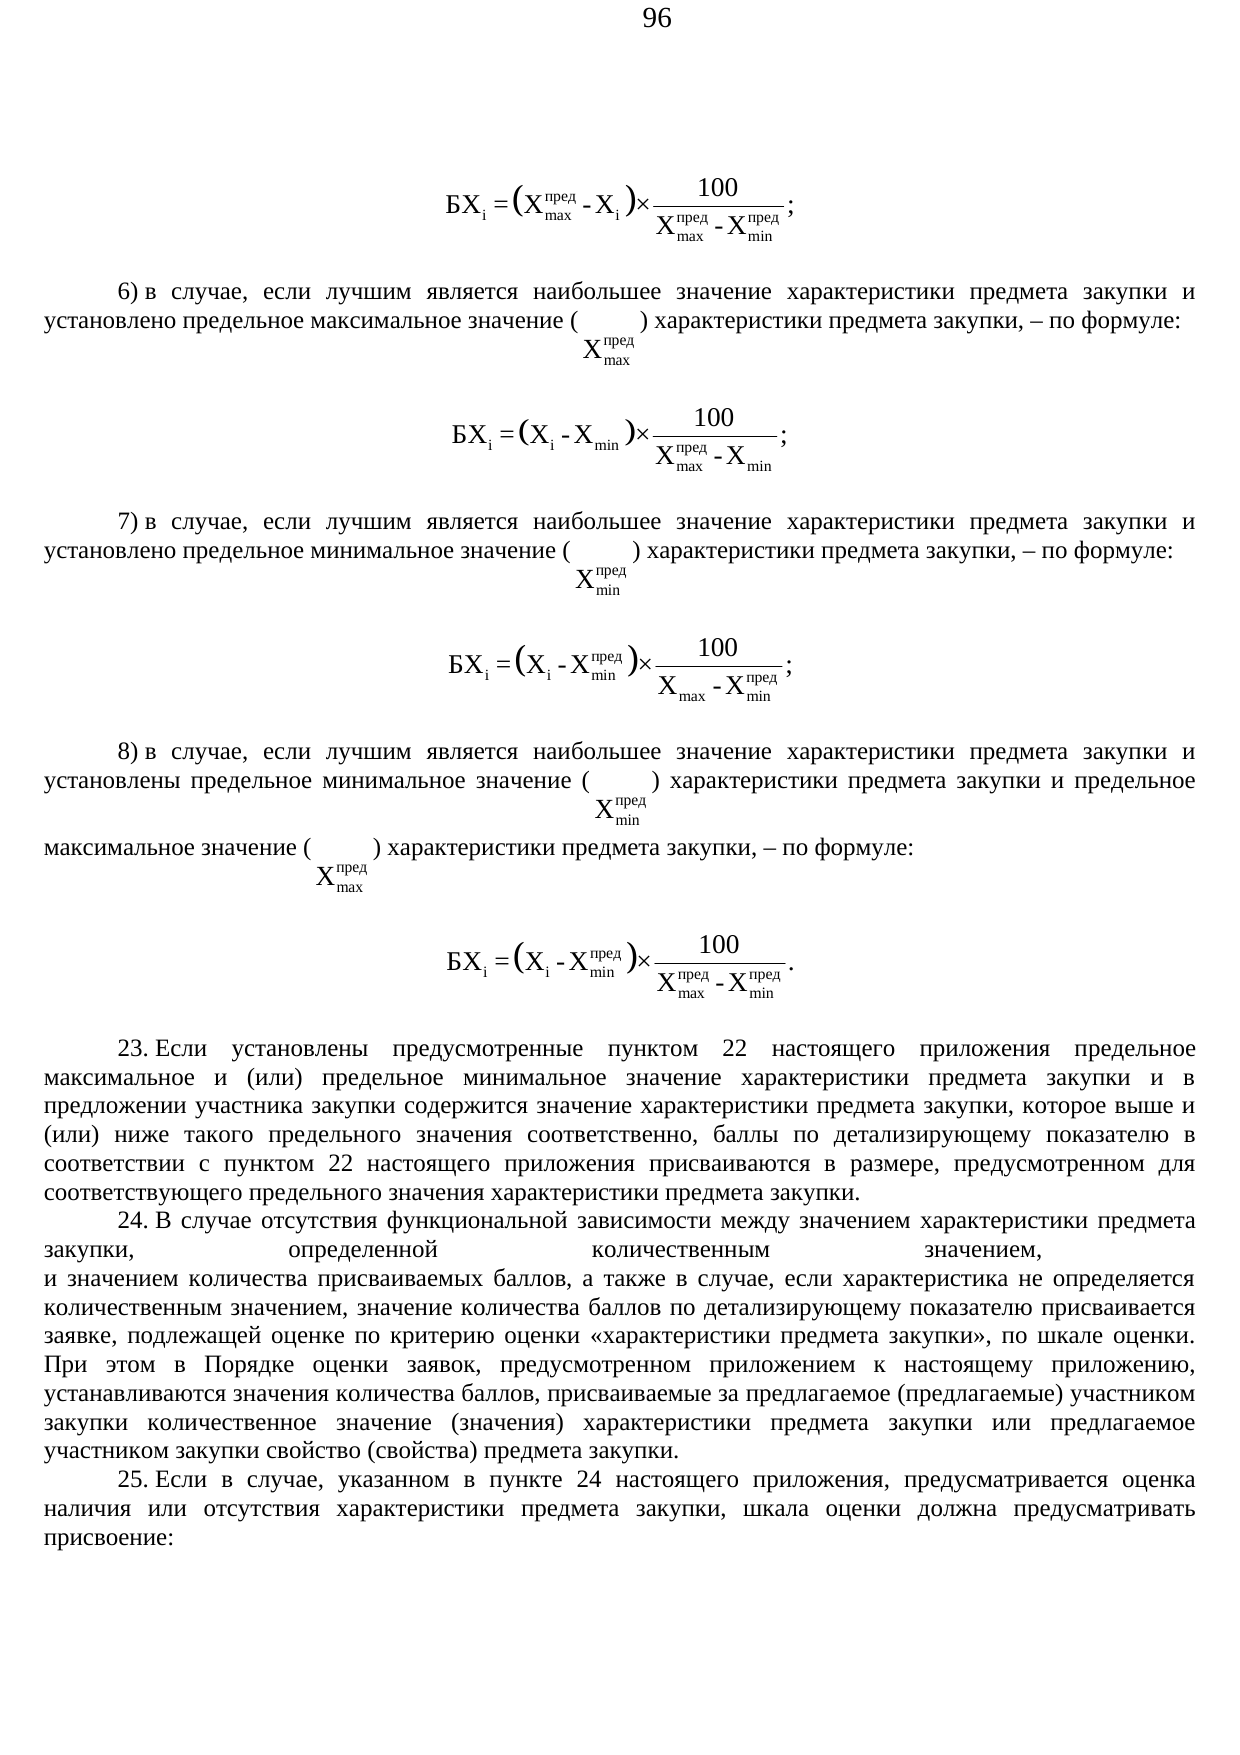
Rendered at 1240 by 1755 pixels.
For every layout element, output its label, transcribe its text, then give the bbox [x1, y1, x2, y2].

text 25. Если в случае, указанном в пункте 24 настоящего приложения, предусматривается оценка наличия или отсутствия характеристики предмета закупки, шкала оценки должна предусматривать присвоение: [43, 1464, 1197, 1551]
text 6) в случае, если лучшим является наибольшее значение характеристики предмета закупки и установлено предельное максимальное значение () характеристики предмета закупки, – по формуле: [43, 276, 1197, 372]
text 7) в случае, если лучшим является наибольшее значение характеристики предмета закупки и установлено предельное минимальное значение () характеристики предмета закупки, – по формуле: [43, 506, 1197, 602]
text 23. Если установлены предусмотренные пунктом 22 настоящего приложения предельное максимальное и (или) предельное минимальное значение характеристики предмета закупки и в предложении участника закупки содержится значение характеристики предмета закупки, которое выше и (или) ниже такого предельного значения соответственно, баллы по детализирующему показателю в соответствии с пунктом 22 настоящего приложения присваиваются в размере, предусмотренном для соответствующего предельного значения характеристики предмета закупки. [43, 1033, 1197, 1206]
text 8) в случае, если лучшим является наибольшее значение характеристики предмета закупки и установлены предельное минимальное значение () характеристики предмета закупки и предельное максимальное значение () характеристики предмета закупки, – по формуле: [43, 736, 1197, 899]
text 24. В случае отсутствия функциональной зависимости между значением характеристики предмета закупки, определенной количественным значением, и значением количества присваиваемых баллов, а также в случае, если характеристика не определяется количественным значением, значение количества баллов по детализирующему показателю присваивается заявке, подлежащей оценке по критерию оценки «характеристики предмета закупки», по шкале оценки. При этом в Порядке оценки заявок, предусмотренном приложением к настоящему приложению, устанавливаются значения количества баллов, присваиваемые за предлагаемое (предлагаемые) участником закупки количественное значение (значения) характеристики предмета закупки или предлагаемое участником закупки свойство (свойства) предмета закупки. [43, 1206, 1197, 1464]
